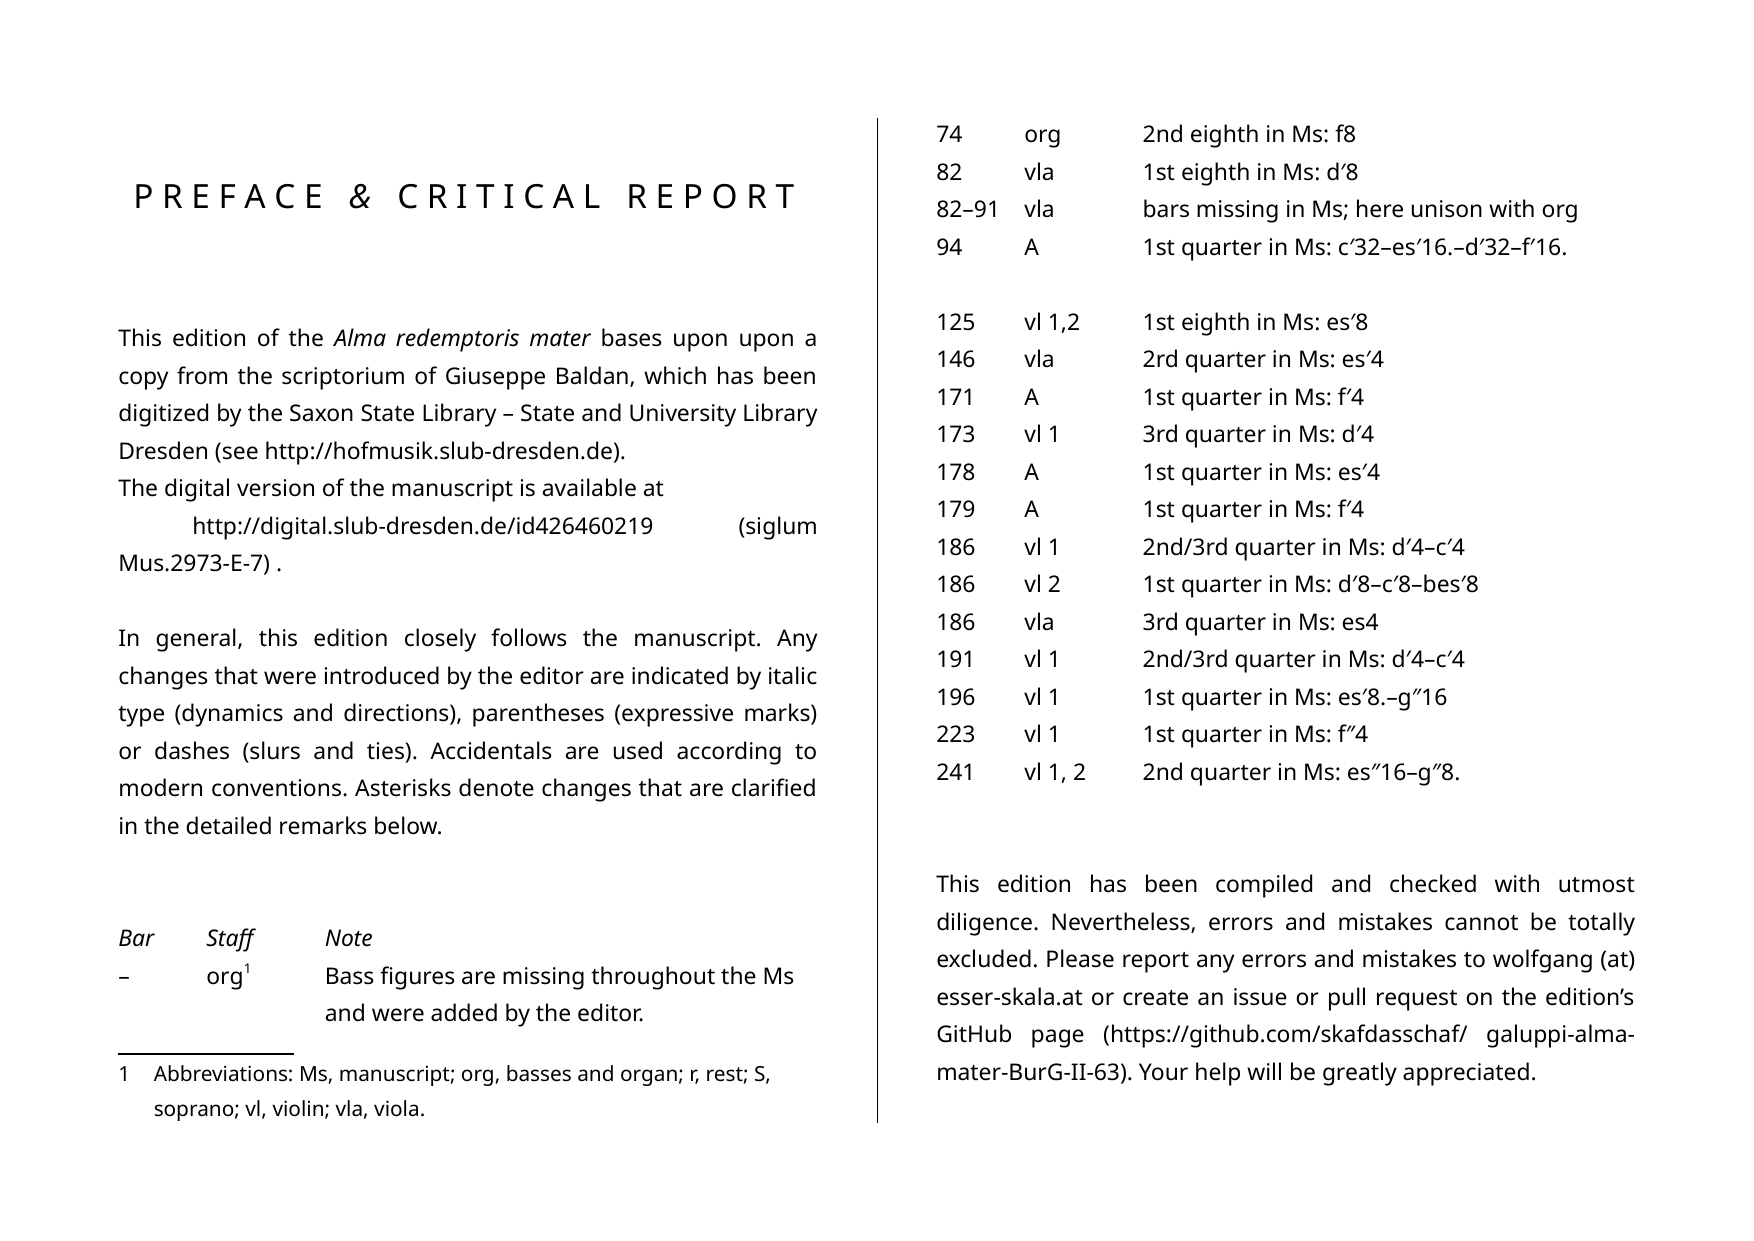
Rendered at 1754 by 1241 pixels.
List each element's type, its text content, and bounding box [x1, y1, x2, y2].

text http://digital.slub-dresden.de/id426460219 (siglum Mus.2973-E-7) . [118, 510, 818, 579]
text This edition of the Alma redemptoris mater bases upon upon a copy from the scriptorium of Giuseppe Baldan, which has been digitized by the Saxon State Library – State and University Library Dresden (see http://hofmusik.slub-dresden.de). [118, 322, 818, 466]
text This edition has been compiled and checked with utmost diligence. Nevertheless, errors and mistakes cannot be totally excluded. Please report any errors and mistakes to wolfgang (at) esser-skala.at or create an issue or pull request on the edition’s GitHub page (https://github.com/skafdasschaf/ galuppi-alma-mater-BurG-II-63). Your help will be greatly appreciated. [936, 868, 1636, 1087]
text The digital version of the manuscript is available at [118, 472, 818, 504]
text 74 org 2nd eighth in Ms: f8 82 vla 1st eighth in Ms: d′8 82–91 vla bars missing in Ms; here unison with org 94 A 1st quarter in Ms: c′32–es′16.–d′32–f′16. 125 vl 1,2 1st eighth in Ms: es′8 146 vla 2rd quarter in Ms: es′4 171 A 1st quarter in Ms: f′4 173 vl 1 3rd quarter in Ms: d′4 178 A 1st quarter in Ms: es′4 179 A 1st quarter in Ms: f′4 186 vl 1 2nd/3rd quarter in Ms: d′4–c′4 186 vl 2 1st quarter in Ms: d′8–c′8–bes′8 186 vla 3rd quarter in Ms: es4 191 vl 1 2nd/3rd quarter in Ms: d′4–c′4 196 vl 1 1st quarter in Ms: es′8.–g″16 223 vl 1 1st quarter in Ms: f″4 241 vl 1, 2 2nd quarter in Ms: es″16–g″8. [936, 118, 1636, 862]
text Bar Staff Note – org Bass figures are missing throughout the Ms and were added by the editor. [118, 922, 818, 1029]
text In general, this edition closely follows the manuscript. Any changes that were introduced by the editor are indicated by italic type (dynamics and directions), parentheses (expressive marks) or dashes (slurs and ties). Accidentals are used according to modern conventions. Asterisks denote changes that are clarified in the detailed remarks below. [118, 622, 818, 841]
text P R E F A C E & C R I T I C A L R E P O R T [118, 173, 818, 218]
text Abbreviations: Ms, manuscript; org, basses and organ; r, rest; S, soprano; vl, violin; vla, viola. [118, 1059, 818, 1122]
